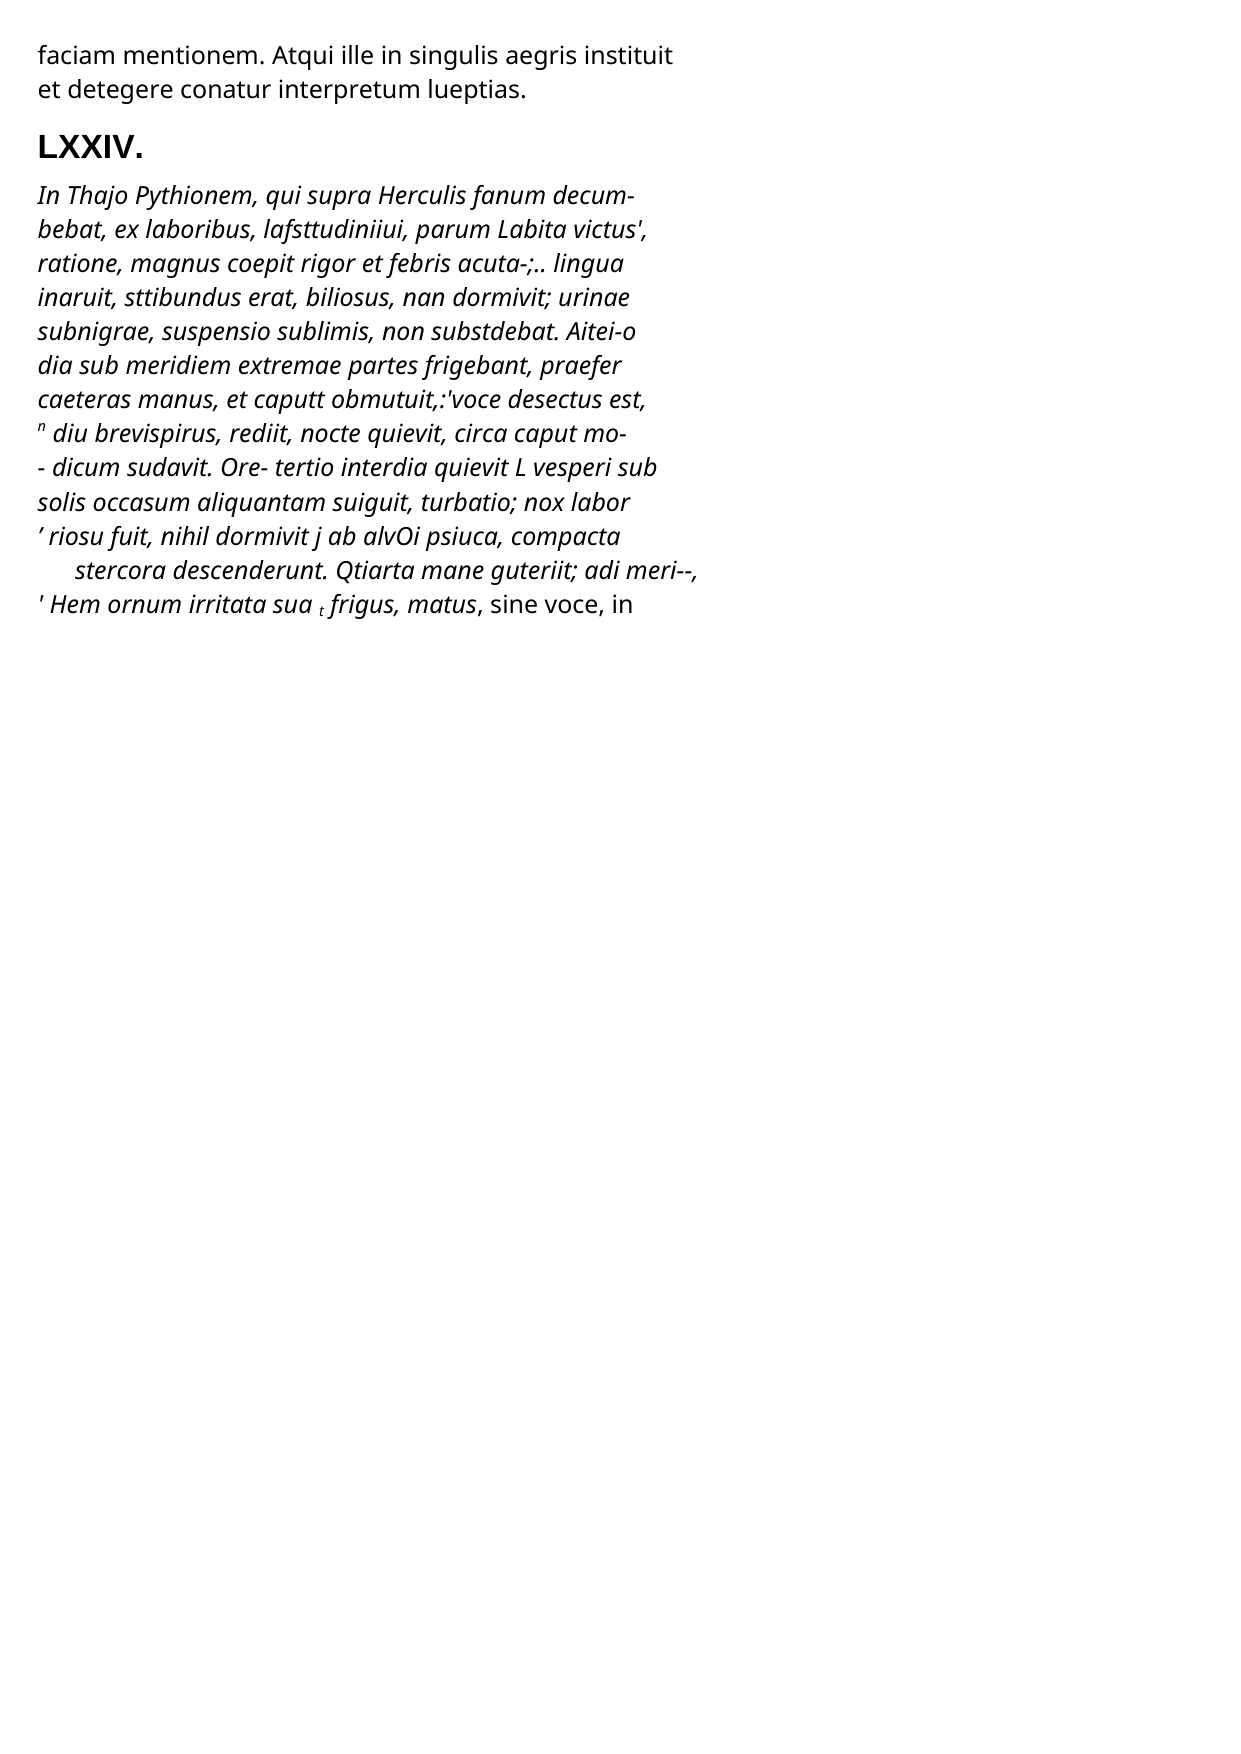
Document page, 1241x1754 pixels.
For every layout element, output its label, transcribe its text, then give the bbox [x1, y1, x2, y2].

text faciam mentionem. Atqui ille in singulis aegris instituit et detegere conatur interpretum lueptias. [37, 37, 1203, 106]
text ’ riosu fuit, nihil dormivit j ab alvOi psiuca, compacta stercora descenderunt. Qtiarta mane guteriit; adi meri--, [37, 518, 1203, 586]
text In Thajo Pythionem, qui supra Herculis fanum decum- bebat, ex laboribus, lafsttudiniiui, parum Labita victus', ratione, magnus coepit rigor et febris acuta-;.. lingua inaruit, sttibundus erat, biliosus, nan dormivit; urinae subnigrae, suspensio sublimis, non substdebat. Aitei-o dia sub meridiem extremae partes frigebant, praefer caeteras manus, et caputt obmutuit,:'voce desectus est, n diu brevispirus, rediit, nocte quievit, circa caput mo- - dicum sudavit. Ore- tertio interdia quievit L vesperi sub solis occasum aliquantam suiguit, turbatio; nox labor [37, 178, 1203, 518]
text ' Hem ornum irritata sua t frigus, matus, sine voce, in [37, 586, 1203, 620]
subtitle LXXIV. [37, 126, 1203, 165]
